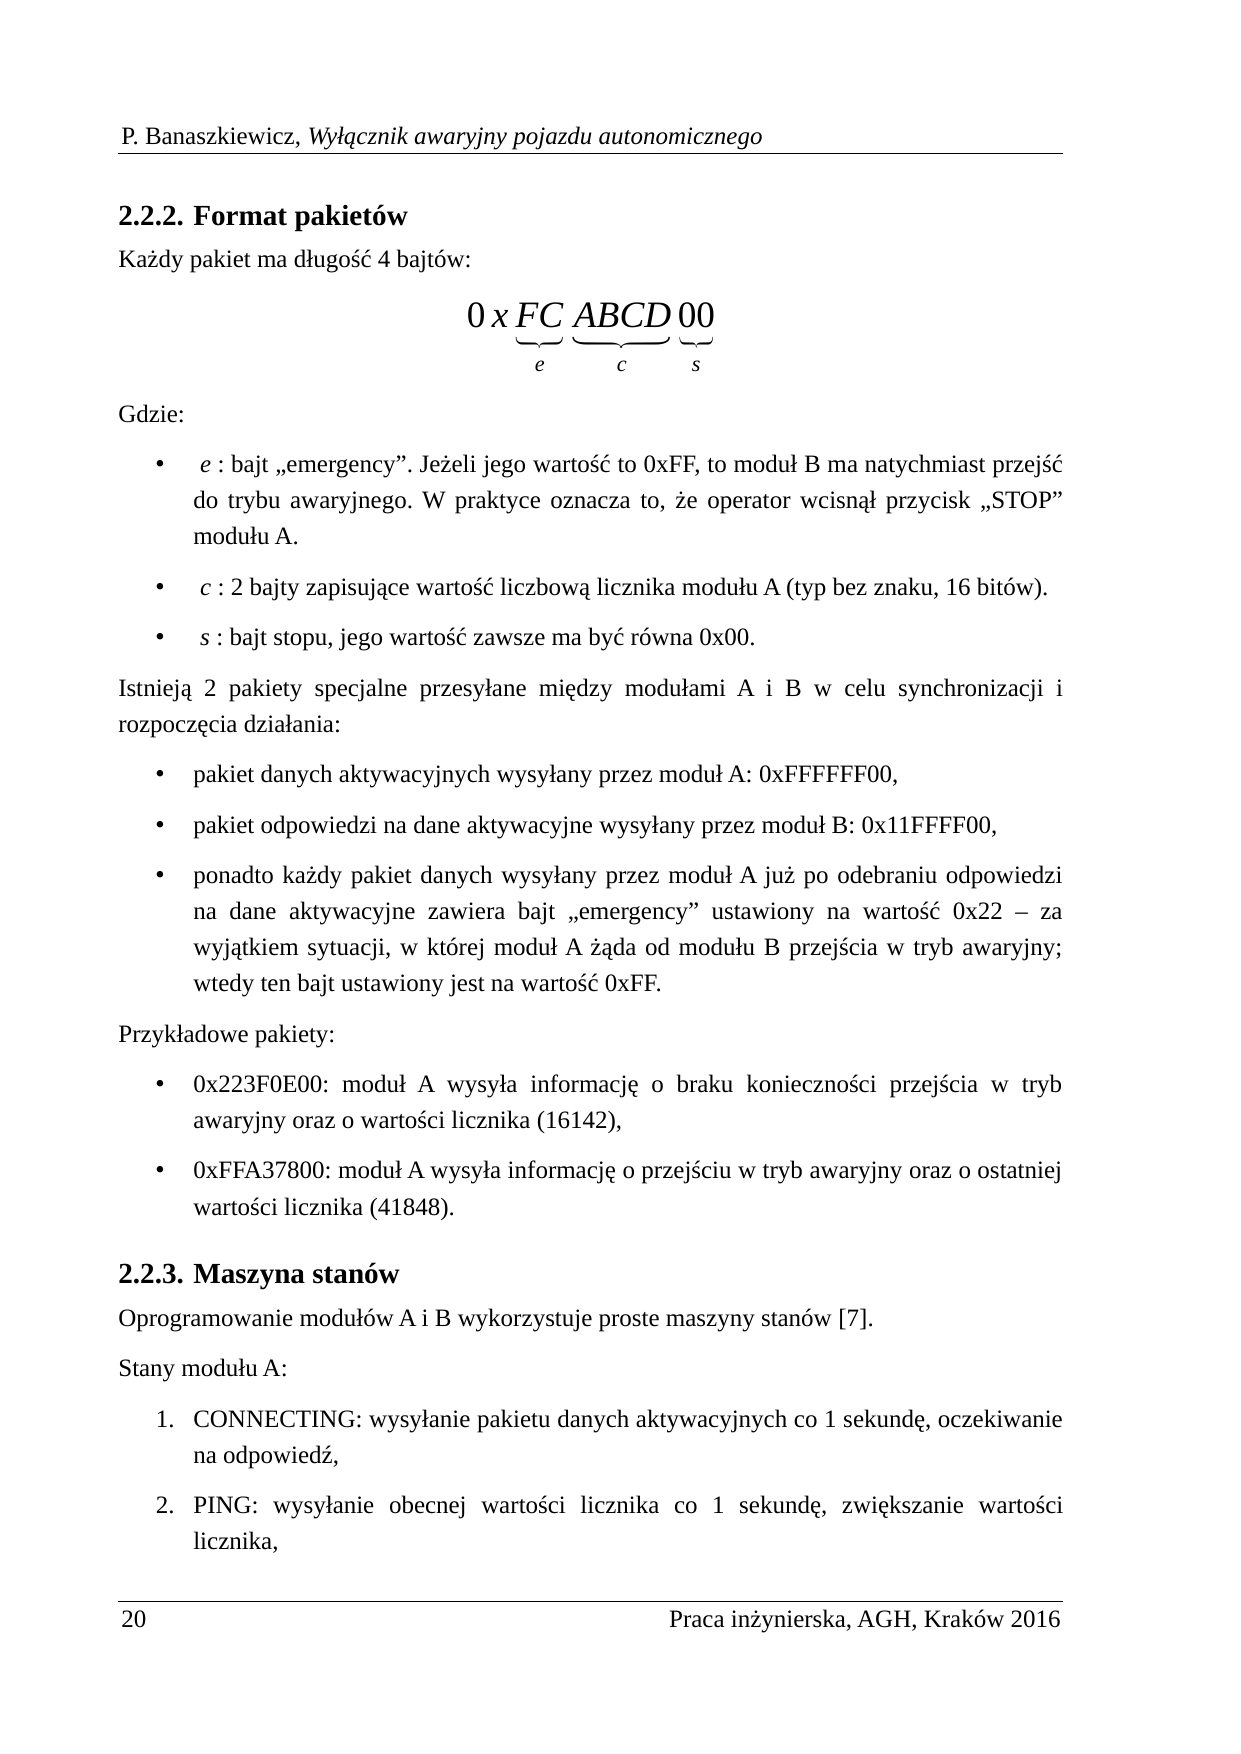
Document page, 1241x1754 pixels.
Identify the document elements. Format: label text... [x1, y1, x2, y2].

text Istnieją 2 pakiety specjalne przesyłane między modułami A i B w celu synchronizacji i rozpoczęcia działania: [118, 673, 1063, 737]
list : bajt „emergency”. Jeżeli jego wartość to 0xFF, to moduł B ma natychmiast przejść do trybu awaryjnego. W praktyce oznacza to, że operator wcisnął przycisk „STOP” modułu A. [156, 449, 1063, 550]
text Gdzie: [118, 399, 1063, 428]
text Każdy pakiet ma długość 4 bajtów: [118, 244, 1063, 272]
list : 2 bajty zapisujące wartość liczbową licznika modułu A (typ bez znaku, 16 bitów). [156, 572, 1063, 601]
text Przykładowe pakiety: [118, 1019, 1063, 1047]
list pakiet danych aktywacyjnych wysyłany przez moduł A: 0xFFFFFF00, [156, 759, 1063, 788]
list : bajt stopu, jego wartość zawsze ma być równa 0x00. [156, 622, 1063, 651]
text Stany modułu A: [118, 1353, 1063, 1382]
list 0x223F0E00: moduł A wysyła informację o braku konieczności przejścia w tryb awaryjny oraz o wartości licznika (16142), [156, 1069, 1063, 1134]
list CONNECTING: wysyłanie pakietu danych aktywacyjnych co 1 sekundę, oczekiwanie na odpowiedź, [156, 1404, 1063, 1468]
text Oprogramowanie modułów A i B wykorzystuje proste maszyny stanów [7]. [118, 1303, 1063, 1331]
list ponadto każdy pakiet danych wysyłany przez moduł A już po odebraniu odpowiedzi na dane aktywacyjne zawiera bajt „emergency” ustawiony na wartość 0x22 – za wyjątkiem sytuacji, w której moduł A żąda od modułu B przejścia w tryb awaryjny; wtedy ten bajt ustawiony jest na wartość 0xFF. [156, 860, 1063, 997]
list 0xFFA37800: moduł A wysyła informację o przejściu w tryb awaryjny oraz o ostatniej wartości licznika (41848). [156, 1156, 1063, 1220]
subtitle Maszyna stanów [118, 1257, 1063, 1290]
list PING: wysyłanie obecnej wartości licznika co 1 sekundę, zwiększanie wartości licznika, [156, 1490, 1063, 1555]
list pakiet odpowiedzi na dane aktywacyjne wysyłany przez moduł B: 0x11FFFF00, [156, 810, 1063, 838]
subtitle Format pakietów [118, 198, 1063, 231]
